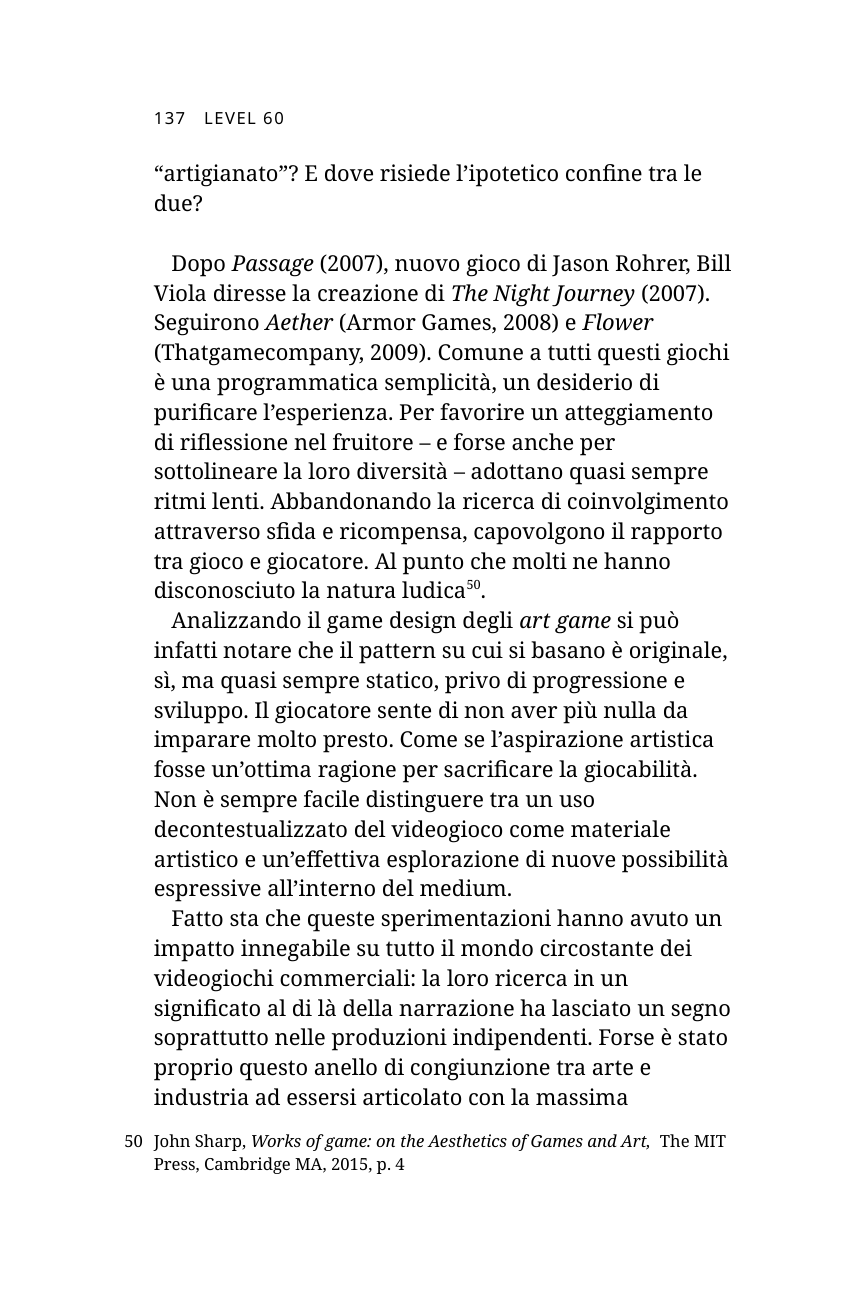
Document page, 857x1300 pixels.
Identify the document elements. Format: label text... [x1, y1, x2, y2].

text Fatto sta che queste sperimentazioni hanno avuto un impatto innegabile su tutto il mondo circostante dei videogiochi commerciali: la loro ricerca in un significato al di là della narrazione ha lasciato un segno soprattutto nelle produzioni indipendenti. Forse è stato proprio questo anello di congiunzione tra arte e industria ad essersi articolato con la massima [153, 903, 732, 1112]
text “artigianato”? E dove risiede l’ipotetico confine tra le due? [153, 158, 732, 218]
text Dopo Passage (2007), nuovo gioco di Jason Rohrer, Bill Viola diresse la creazione di The Night Journey (2007). Seguirono Aether (Armor Games, 2008) e Flower (Thatgamecompany, 2009). Comune a tutti questi giochi è una programmatica semplicità, un desiderio di purificare l’esperienza. Per favorire un atteggiamento di riflessione nel fruitore – e forse anche per sottolineare la loro diversità – adottano quasi sempre ritmi lenti. Abbandonando la ricerca di coinvolgimento attraverso sfida e ricompensa, capovolgono il rapporto tra gioco e giocatore. Al punto che molti ne hanno disconosciuto la natura ludica. [153, 248, 732, 605]
text Analizzando il game design degli art game si può infatti notare che il pattern su cui si basano è originale, sì, ma quasi sempre statico, privo di progressione e sviluppo. Il giocatore sente di non aver più nulla da imparare molto presto. Come se l’aspirazione artistica fosse un’ottima ragione per sacrificare la giocabilità. Non è sempre facile distinguere tra un uso decontestualizzato del videogioco come materiale artistico e un’effettiva esplorazione di nuove possibilità espressive all’interno del medium. [153, 605, 732, 903]
text John Sharp, Works of game: on the Aesthetics of Games and Art, The MIT Press, Cambridge MA, 2015, p. 4 [124, 1130, 732, 1175]
